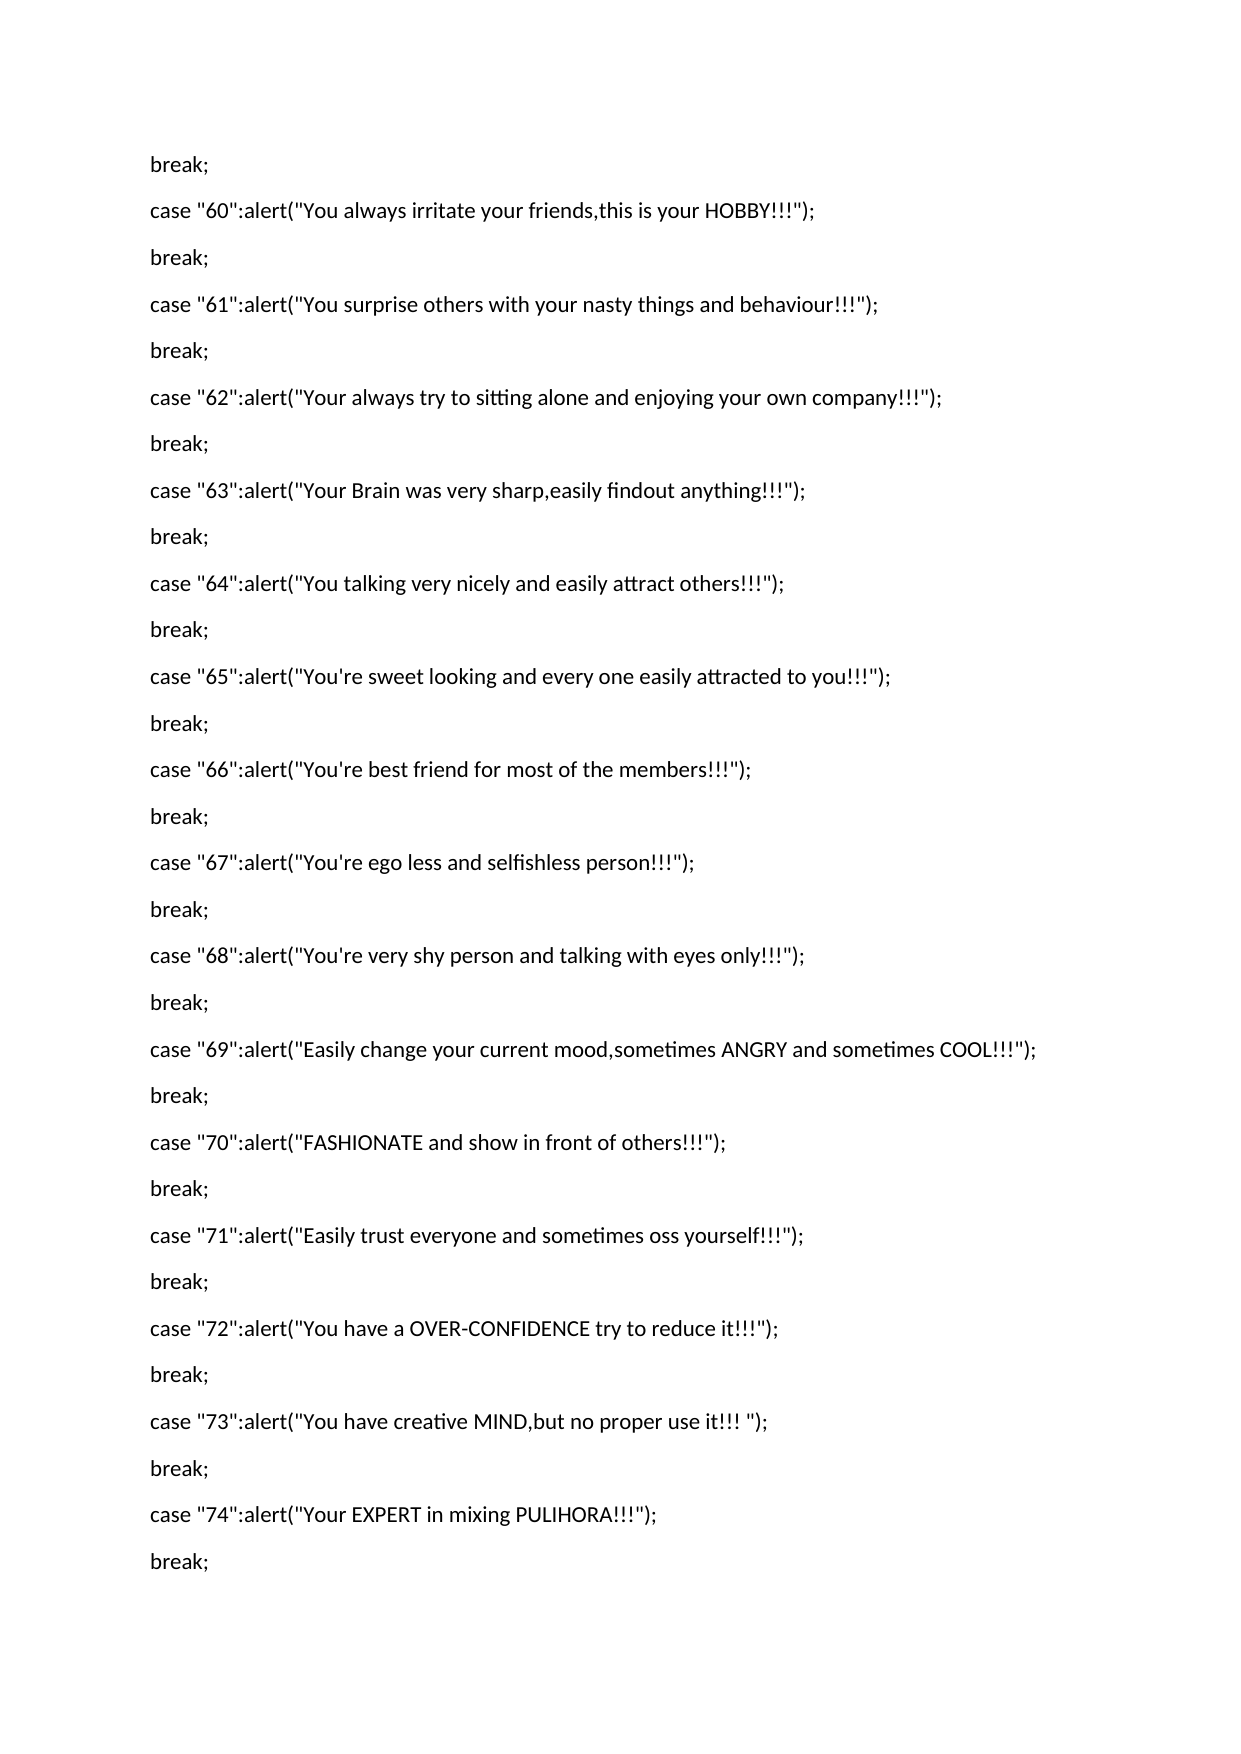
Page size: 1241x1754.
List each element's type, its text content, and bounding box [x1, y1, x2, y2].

text break; [150, 150, 1090, 178]
text case "70":alert("FASHIONATE and show in front of others!!!"); [150, 1128, 1090, 1156]
text break; [150, 1081, 1090, 1109]
text break; [150, 243, 1090, 271]
text case "69":alert("Easily change your current mood,sometimes ANGRY and sometimes COOL!!!"); [150, 1035, 1090, 1063]
text break; [150, 709, 1090, 737]
text break; [150, 802, 1090, 830]
text case "63":alert("Your Brain was very sharp,easily findout anything!!!"); [150, 476, 1090, 504]
text break; [150, 336, 1090, 364]
text case "72":alert("You have a OVER-CONFIDENCE try to reduce it!!!"); [150, 1314, 1090, 1342]
text case "71":alert("Easily trust everyone and sometimes oss yourself!!!"); [150, 1221, 1090, 1249]
text case "60":alert("You always irritate your friends,this is your HOBBY!!!"); [150, 197, 1090, 224]
text break; [150, 1547, 1090, 1575]
text case "62":alert("Your always try to sitting alone and enjoying your own company!!!"); [150, 383, 1090, 411]
text break; [150, 988, 1090, 1016]
text case "74":alert("Your EXPERT in mixing PULIHORA!!!"); [150, 1500, 1090, 1528]
text case "66":alert("You're best friend for most of the members!!!"); [150, 755, 1090, 783]
text break; [150, 522, 1090, 551]
text break; [150, 1267, 1090, 1296]
text case "73":alert("You have creative MIND,but no proper use it!!! "); [150, 1407, 1090, 1435]
text case "64":alert("You talking very nicely and easily attract others!!!"); [150, 569, 1090, 597]
text break; [150, 1174, 1090, 1202]
text break; [150, 1361, 1090, 1389]
text case "68":alert("You're very shy person and talking with eyes only!!!"); [150, 942, 1090, 969]
text break; [150, 1454, 1090, 1482]
text case "67":alert("You're ego less and selfishless person!!!"); [150, 848, 1090, 876]
text break; [150, 895, 1090, 923]
text break; [150, 616, 1090, 644]
text case "65":alert("You're sweet looking and every one easily attracted to you!!!"); [150, 662, 1090, 690]
text case "61":alert("You surprise others with your nasty things and behaviour!!!"); [150, 290, 1090, 318]
text break; [150, 429, 1090, 457]
